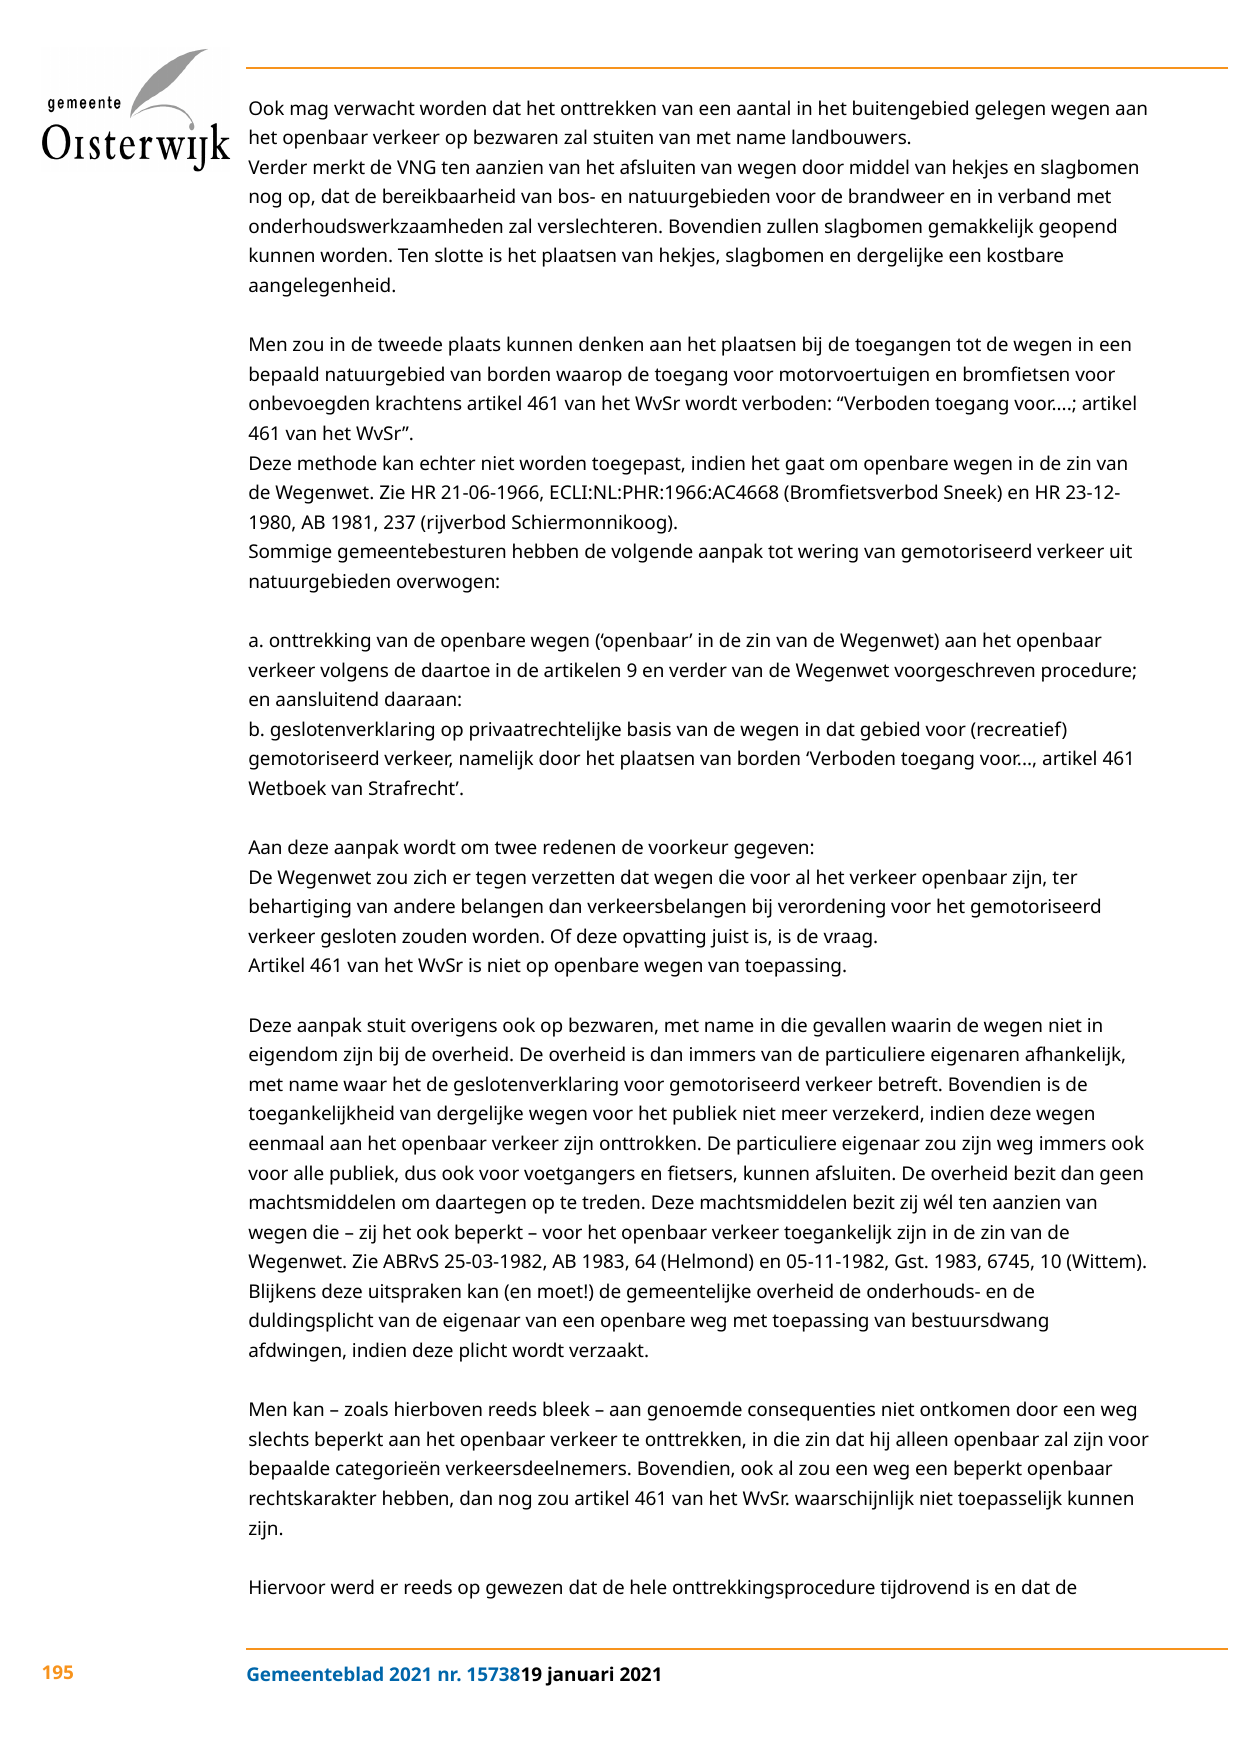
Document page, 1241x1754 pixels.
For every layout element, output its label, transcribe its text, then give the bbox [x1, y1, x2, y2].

text Deze aanpak stuit overigens ook op bezwaren, met name in die gevallen waarin de wegen niet in eigendom zijn bij de overheid. De overheid is dan immers van de particuliere eigenaren afhankelijk, met name waar het de geslotenverklaring voor gemotoriseerd verkeer betreft. Bovendien is de toegankelijkheid van dergelijke wegen voor het publiek niet meer verzekerd, indien deze wegen eenmaal aan het openbaar verkeer zijn onttrokken. De particuliere eigenaar zou zijn weg immers ook voor alle publiek, dus ook voor voetgangers en fietsers, kunnen afsluiten. De overheid bezit dan geen machtsmiddelen om daartegen op te treden. Deze machtsmiddelen bezit zij wél ten aanzien van wegen die – zij het ook beperkt – voor het openbaar verkeer toegankelijk zijn in de zin van de Wegenwet. Zie ABRvS 25-03-1982, AB 1983, 64 (Helmond) en 05-11-1982, Gst. 1983, 6745, 10 (Wittem). Blijkens deze uitspraken kan (en moet!) de gemeentelijke overheid de onderhouds- en de duldingsplicht van de eigenaar van een openbare weg met toepassing van bestuursdwang afdwingen, indien deze plicht wordt verzaakt. [248, 1012, 1152, 1363]
text Men zou in de tweede plaats kunnen denken aan het plaatsen bij de toegangen tot de wegen in een bepaald natuurgebied van borden waarop de toegang voor motorvoertuigen en bromfietsen voor onbevoegden krachtens artikel 461 van het WvSr wordt verboden: “Verboden toegang voor....; artikel 461 van het WvSr”. [248, 331, 1152, 446]
picture [41, 47, 231, 172]
text De Wegenwet zou zich er tegen verzetten dat wegen die voor al het verkeer openbaar zijn, ter behartiging van andere belangen dan verkeersbelangen bij verordening voor het gemotoriseerd verkeer gesloten zouden worden. Of deze opvatting juist is, is de vraag. [248, 864, 1152, 949]
text Deze methode kan echter niet worden toegepast, indien het gaat om openbare wegen in de zin van de Wegenwet. Zie HR 21-06-1966, ECLI:NL:PHR:1966:AC4668 (Bromfietsverbod Sneek) en HR 23-12-1980, AB 1981, 237 (rijverbod Schiermonnikoog). [248, 450, 1152, 535]
text b. geslotenverklaring op privaatrechtelijke basis van de wegen in dat gebied voor (recreatief) gemotoriseerd verkeer, namelijk door het plaatsen van borden ‘Verboden toegang voor..., artikel 461 Wetboek van Strafrecht’. [248, 716, 1152, 801]
text Ook mag verwacht worden dat het onttrekken van een aantal in het buitengebied gelegen wegen aan het openbaar verkeer op bezwaren zal stuiten van met name landbouwers. [248, 95, 1152, 150]
text Sommige gemeentebesturen hebben de volgende aanpak tot wering van gemotoriseerd verkeer uit natuurgebieden overwogen: [248, 538, 1152, 594]
text Artikel 461 van het WvSr is niet op openbare wegen van toepassing. [248, 953, 1152, 978]
text a. onttrekking van de openbare wegen (‘openbaar’ in de zin van de Wegenwet) aan het openbaar verkeer volgens de daartoe in de artikelen 9 en verder van de Wegenwet voorgeschreven procedure; en aansluitend daaraan: [248, 627, 1152, 712]
text Hiervoor werd er reeds op gewezen dat de hele onttrekkingsprocedure tijdrovend is en dat de [248, 1574, 1152, 1600]
text Verder merkt de VNG ten aanzien van het afsluiten van wegen door middel van hekjes en slagbomen nog op, dat de bereikbaarheid van bos- en natuurgebieden voor de brandweer en in verband met onderhoudswerkzaamheden zal verslechteren. Bovendien zullen slagbomen gemakkelijk geopend kunnen worden. Ten slotte is het plaatsen van hekjes, slagbomen en dergelijke een kostbare aangelegenheid. [248, 154, 1152, 298]
text Men kan – zoals hierboven reeds bleek – aan genoemde consequenties niet ontkomen door een weg slechts beperkt aan het openbaar verkeer te onttrekken, in die zin dat hij alleen openbaar zal zijn voor bepaalde categorieën verkeersdeelnemers. Bovendien, ook al zou een weg een beperkt openbaar rechtskarakter hebben, dan nog zou artikel 461 van het WvSr. waarschijnlijk niet toepasselijk kunnen zijn. [248, 1396, 1152, 1541]
text Aan deze aanpak wordt om twee redenen de voorkeur gegeven: [248, 834, 1152, 860]
